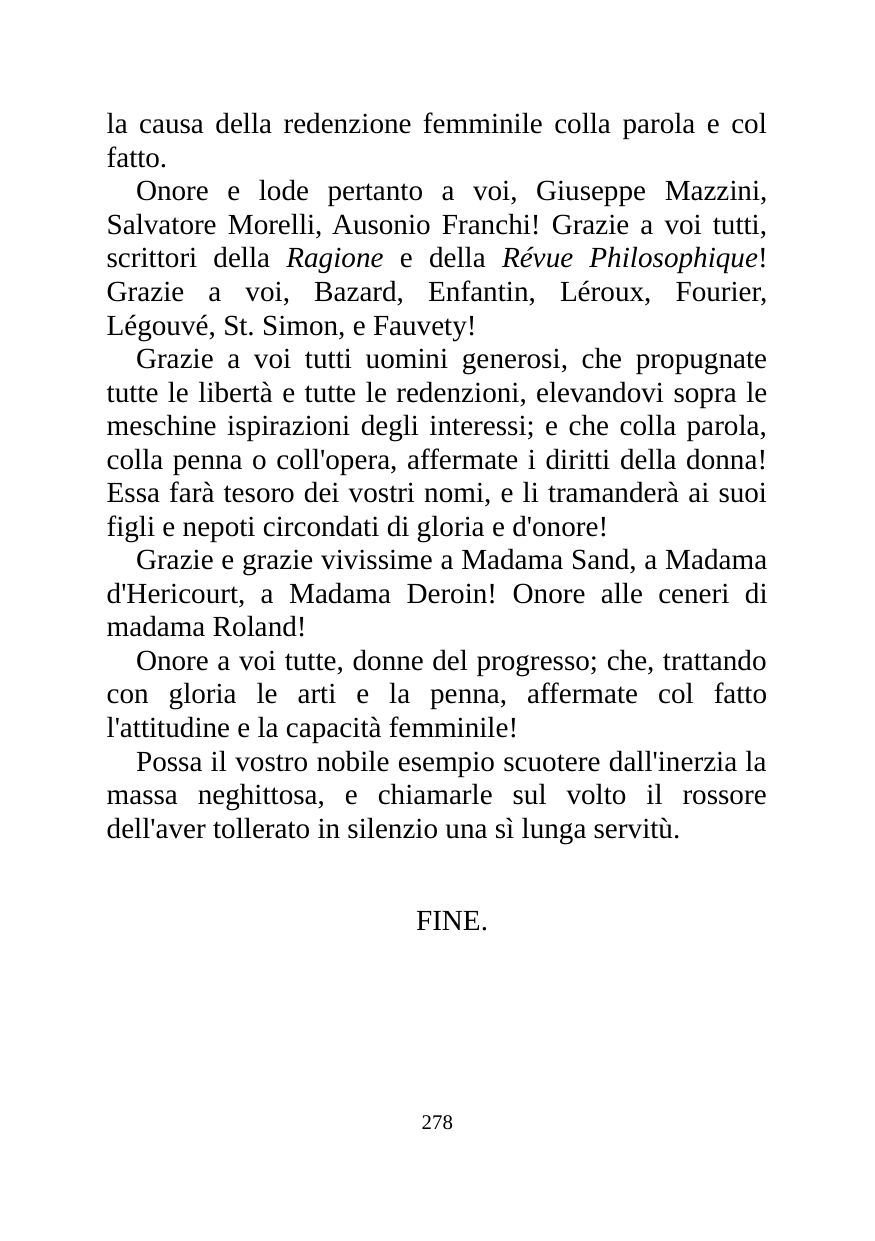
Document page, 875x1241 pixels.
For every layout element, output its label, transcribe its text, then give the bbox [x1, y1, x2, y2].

text Onore e lode pertanto a voi, Giuseppe Mazzini, Salvatore Morelli, Ausonio Franchi! Grazie a voi tutti, scrittori della Ragione e della Révue Philosophique! Grazie a voi, Bazard, Enfantin, Léroux, Fourier, Légouvé, St. Simon, e Fauvety! [106, 173, 768, 341]
text Grazie a voi tutti uomini generosi, che propugnate tutte le libertà e tutte le redenzioni, elevandovi sopra le meschine ispirazioni degli interessi; e che colla parola, colla penna o coll'opera, affermate i diritti della donna! Essa farà tesoro dei vostri nomi, e li tramanderà ai suoi figli e nepoti circondati di gloria e d'onore! [106, 341, 768, 542]
text la causa della redenzione femminile colla parola e col fatto. [106, 106, 768, 173]
text FINE. [106, 903, 768, 937]
text Grazie e grazie vivissime a Madama Sand, a Madama d'Hericourt, a Madama Deroin! Onore alle ceneri di madama Roland! [106, 542, 768, 643]
text Possa il vostro nobile esempio scuotere dall'inerzia la massa neghittosa, e chiamarle sul volto il rossore dell'aver tollerato in silenzio una sì lunga servitù. [106, 744, 768, 844]
text Onore a voi tutte, donne del progresso; che, trattando con gloria le arti e la penna, affermate col fatto l'attitudine e la capacità femminile! [106, 643, 768, 744]
